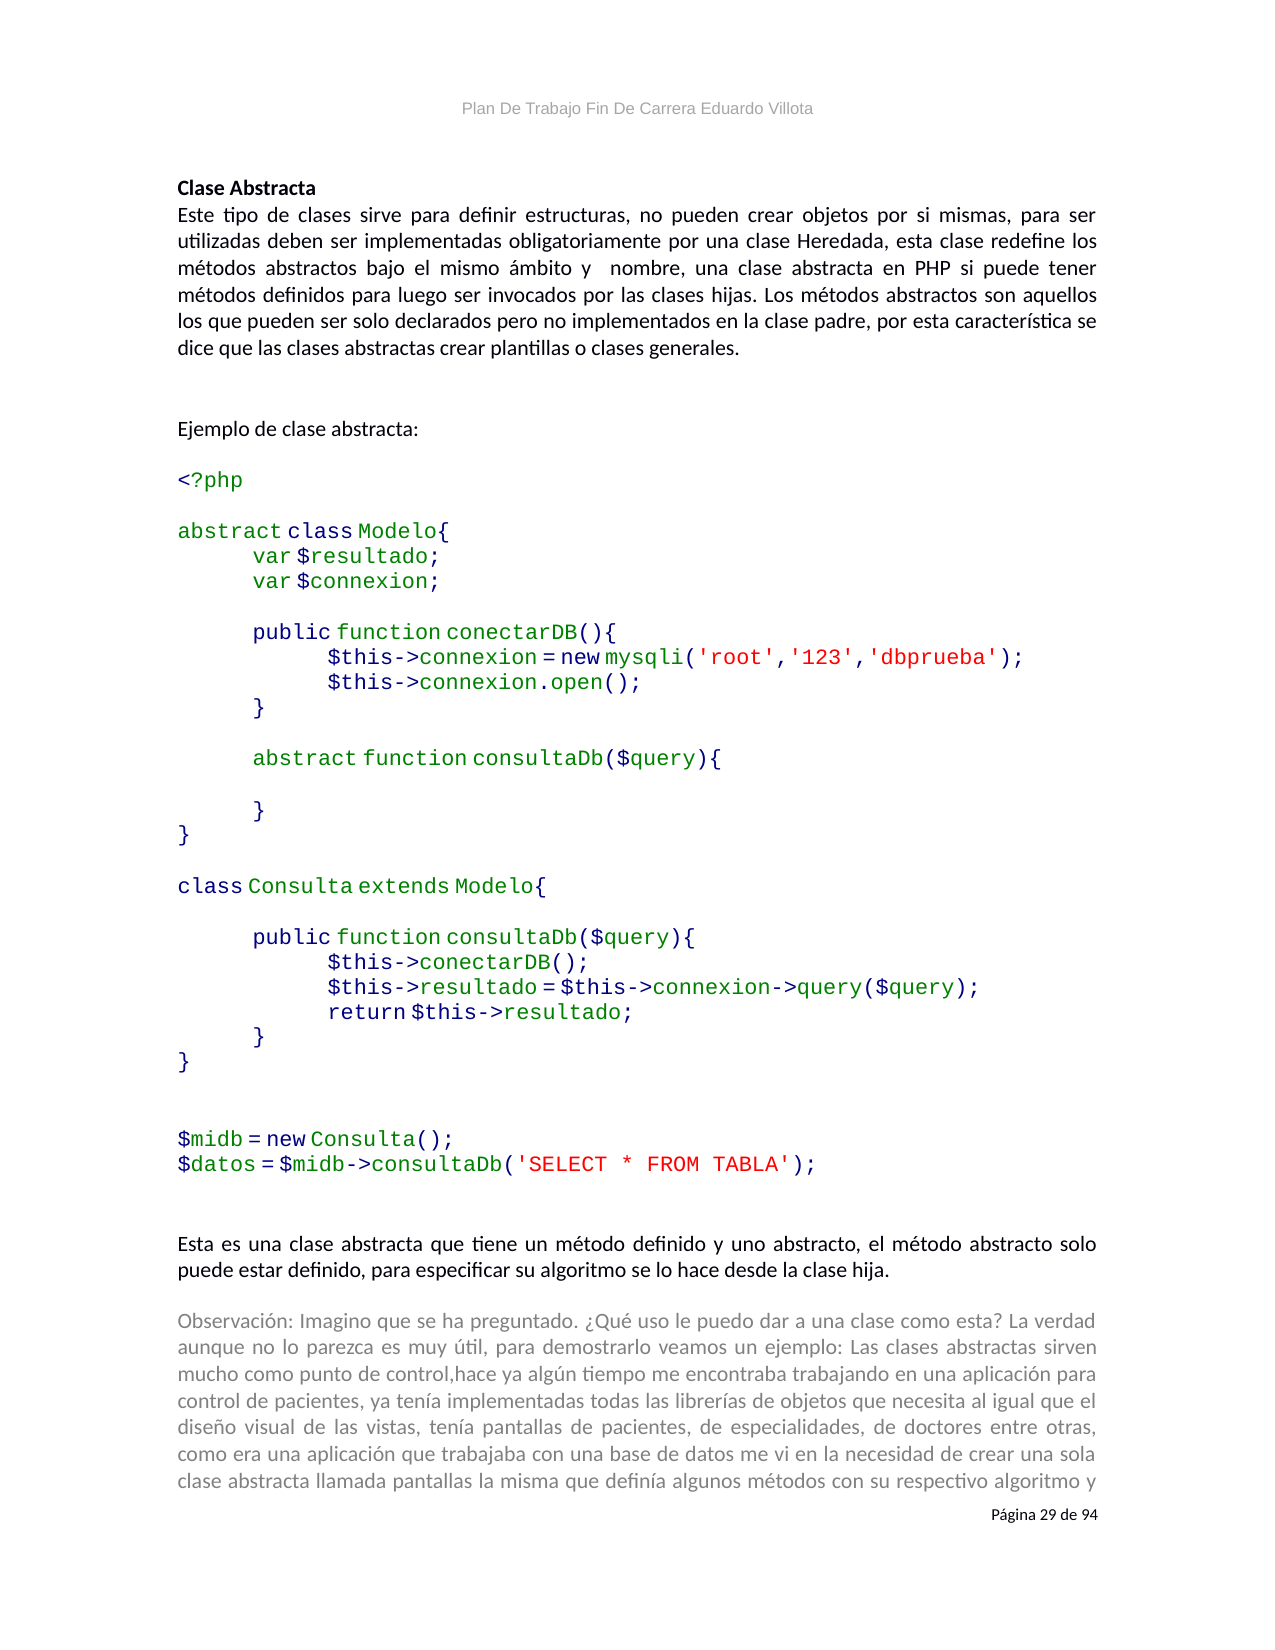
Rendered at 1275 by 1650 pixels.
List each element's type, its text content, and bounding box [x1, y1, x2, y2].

text class Consulta extends Modelo{ [177, 875, 1098, 900]
text Observación: Imagino que se ha preguntado. ¿Qué uso le puedo dar a una clase como esta? La verdad aunque no lo parezca es muy útil, para demostrarlo veamos un ejemplo: Las clases abstractas sirven mucho como punto de control,hace ya algún tiempo me encontraba trabajando en una aplicación para control de pacientes, ya tenía implementadas todas las librerías de objetos que necesita al igual que el diseño visual de las vistas, tenía pantallas de pacientes, de especialidades, de doctores entre otras, como era una aplicación que trabajaba con una base de datos me vi en la necesidad de crear una sola clase abstracta llamada pantallas la misma que definía algunos métodos con su respectivo algoritmo y [177, 1307, 1098, 1493]
text public function conectarDB(){ [177, 621, 1098, 646]
text Ejemplo de clase abstracta: [177, 416, 1098, 442]
text public function consultaDb($query){ [177, 926, 1098, 951]
text var $resultado; [177, 545, 1098, 570]
text $this->connexion.open(); [177, 671, 1098, 696]
text } [177, 823, 1098, 848]
text var $connexion; [177, 570, 1098, 595]
text $midb = new Consulta(); [177, 1128, 1098, 1153]
text $this->conectarDB(); [177, 951, 1098, 976]
text abstract class Modelo{ [177, 520, 1098, 545]
text } [177, 696, 1098, 721]
text abstract function consultaDb($query){ [177, 747, 1098, 772]
text Esta es una clase abstracta que tiene un método definido y uno abstracto, el método abstracto solo puede estar definido, para especificar su algoritmo se lo hace desde la clase hija. [177, 1230, 1098, 1283]
text } [177, 1050, 1098, 1075]
text $this->connexion = new mysqli('root','123','dbprueba'); [177, 646, 1098, 671]
text $this->resultado = $this->connexion->query($query); [177, 976, 1098, 1001]
text } [177, 799, 1098, 823]
text Clase Abstracta [177, 174, 1098, 201]
text <?php [177, 469, 1098, 494]
text return $this->resultado; [177, 1001, 1098, 1026]
text } [177, 1026, 1098, 1050]
text $datos = $midb->consultaDb('SELECT * FROM TABLA'); [177, 1153, 1098, 1178]
text Este tipo de clases sirve para definir estructuras, no pueden crear objetos por si mismas, para ser utilizadas deben ser implementadas obligatoriamente por una clase Heredada, esta clase redefine los métodos abstractos bajo el mismo ámbito y nombre, una clase abstracta en PHP si puede tener métodos definidos para luego ser invocados por las clases hijas. Los métodos abstractos son aquellos los que pueden ser solo declarados pero no implementados en la clase padre, por esta característica se dice que las clases abstractas crear plantillas o clases generales. [177, 201, 1098, 361]
